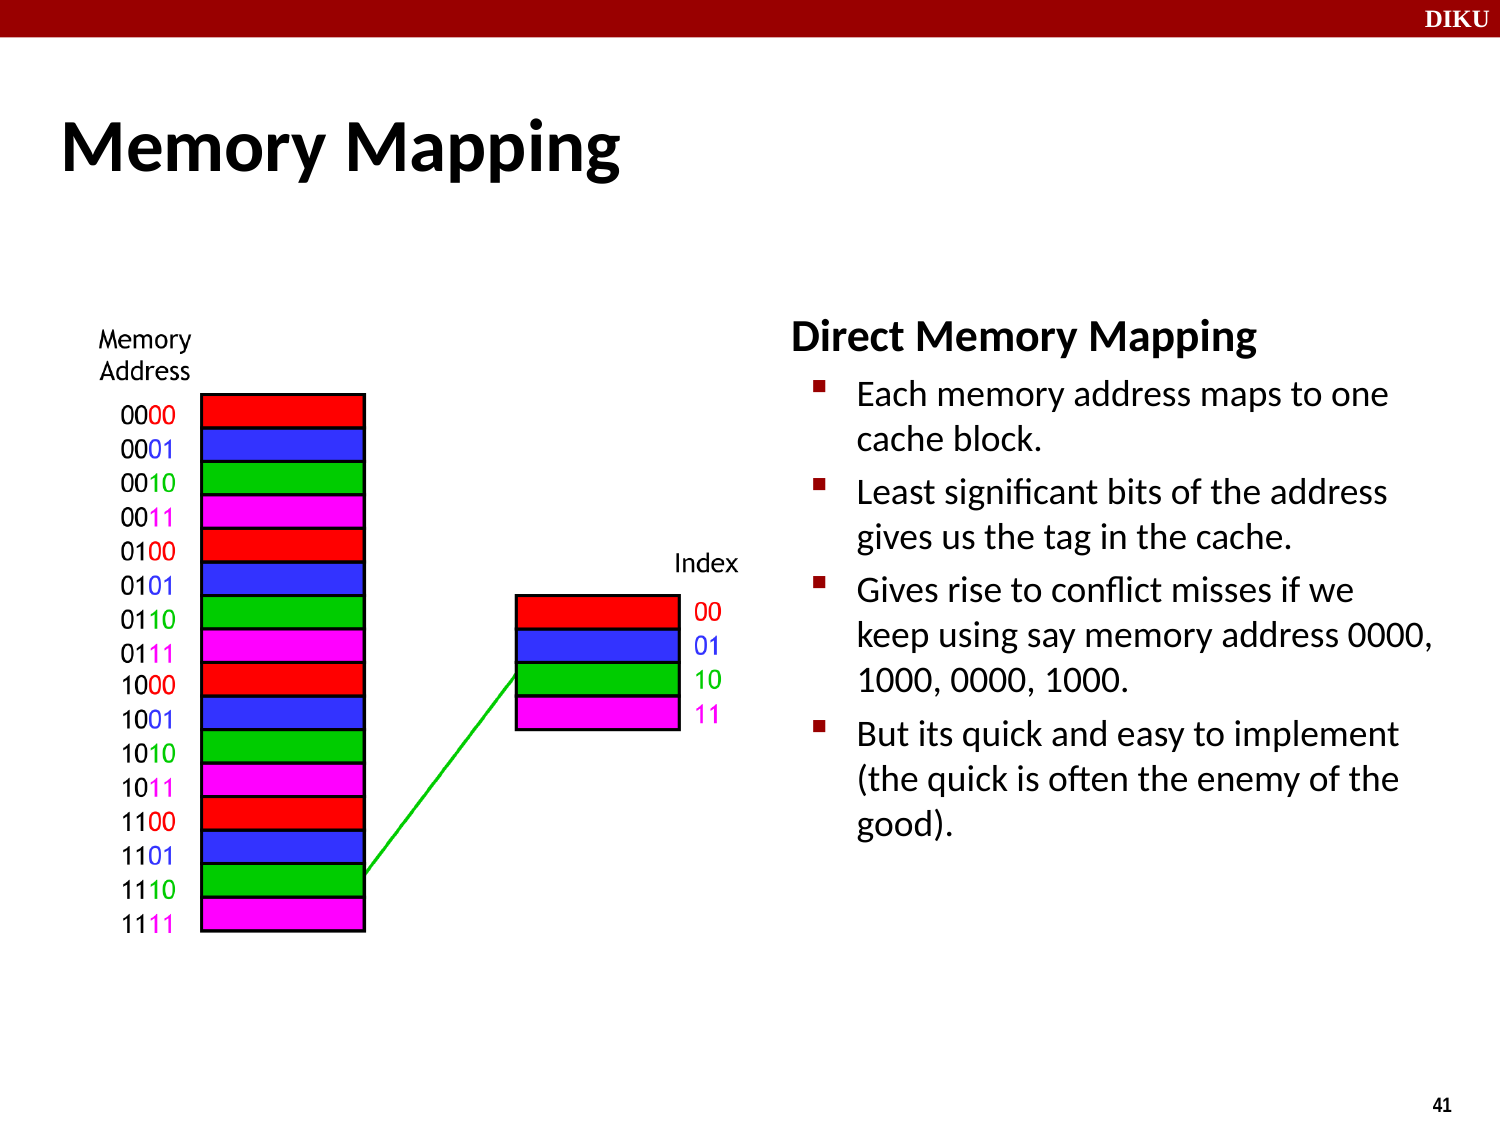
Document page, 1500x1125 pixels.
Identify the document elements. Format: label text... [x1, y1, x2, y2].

text_box Memory Mapping [45, 76, 1405, 206]
text_box [0, 254, 1471, 961]
picture [75, 313, 719, 961]
text_box Direct Memory Mapping Each memory address maps to one cache block. Least significant bits of the address gives us the tag in the cache. Gives rise to conflict misses if we keep using say memory address 0000, 1000, 0000, 1000. But its quick and easy to implement (the quick is often the enemy of the good). [719, 298, 1450, 991]
